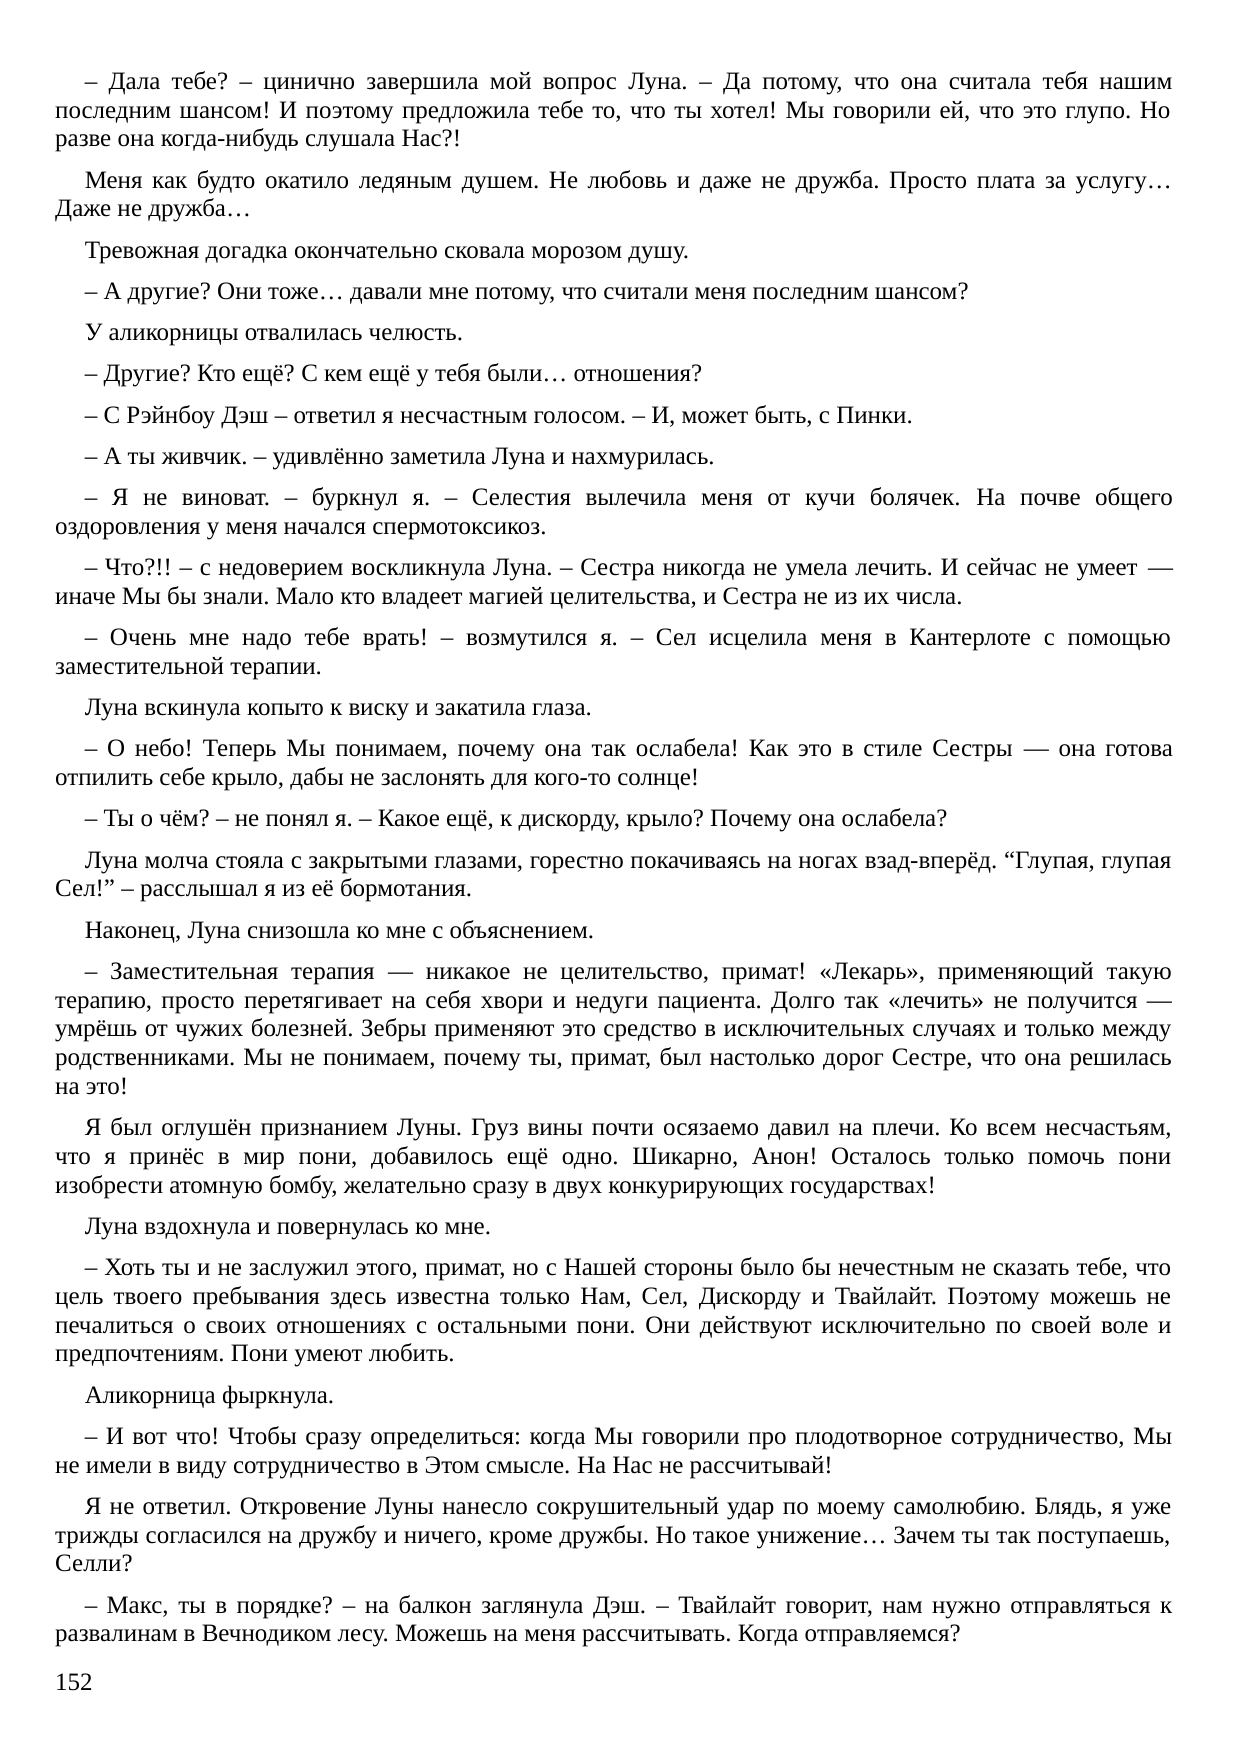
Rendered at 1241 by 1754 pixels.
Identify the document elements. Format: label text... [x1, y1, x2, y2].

text – Хоть ты и не заслужил этого, примат, но с Нашей стороны было бы нечестным не сказать тебе, что цель твоего пребывания здесь известна только Нам, Сел, Дискорду и Твайлайт. Поэтому можешь не печалиться о своих отношениях с остальными пони. Они действуют исключительно по своей воле и предпочтениям. Пони умеют любить. [55, 1252, 1173, 1367]
text – Что?!! – с недоверием воскликнула Луна. – Сестра никогда не умела лечить. И сейчас не умеет — иначе Мы бы знали. Мало кто владеет магией целительства, и Сестра не из их числа. [55, 552, 1173, 610]
text Я не ответил. Откровение Луны нанесло сокрушительный удар по моему самолюбию. Блядь, я уже трижды согласился на дружбу и ничего, кроме дружбы. Но такое унижение… Зачем ты так поступаешь, Селли? [55, 1491, 1173, 1577]
text – Очень мне надо тебе врать! – возмутился я. – Сел исцелила меня в Кантерлоте с помощью заместительной терапии. [55, 622, 1173, 680]
text – О небо! Теперь Мы понимаем, почему она так ослабела! Как это в стиле Сестры — она готова отпилить себе крыло, дабы не заслонять для кого-то солнце! [55, 733, 1173, 791]
text Луна вскинула копыто к виску и закатила глаза. [55, 692, 1173, 721]
text – Заместительная терапия — никакое не целительство, примат! «Лекарь», применяющий такую терапию, просто перетягивает на себя хвори и недуги пациента. Долго так «лечить» не получится — умрёшь от чужих болезней. Зебры применяют это средство в исключительных случаях и только между родственниками. Мы не понимаем, почему ты, примат, был настолько дорог Сестре, что она решилась на это! [55, 956, 1173, 1100]
text Луна молча стояла с закрытыми глазами, горестно покачиваясь на ногах взад-вперёд. “Глупая, глупая Сел!” – расслышал я из её бормотания. [55, 845, 1173, 902]
text – С Рэйнбоу Дэш – ответил я несчастным голосом. – И, может быть, с Пинки. [55, 400, 1173, 428]
text – А другие? Они тоже… давали мне потому, что считали меня последним шансом? [55, 276, 1173, 305]
text – Ты о чём? – не понял я. – Какое ещё, к дискорду, крыло? Почему она ослабела? [55, 803, 1173, 832]
text – Макс, ты в порядке? – на балкон заглянула Дэш. – Твайлайт говорит, нам нужно отправляться к развалинам в Вечнодиком лесу. Можешь на меня рассчитывать. Когда отправляемся? [55, 1590, 1173, 1647]
text Я был оглушён признанием Луны. Груз вины почти осязаемо давил на плечи. Ко всем несчастьям, что я принёс в мир пони, добавилось ещё одно. Шикарно, Анон! Осталось только помочь пони изобрести атомную бомбу, желательно сразу в двух конкурирующих государствах! [55, 1112, 1173, 1198]
text – Я не виноват. – буркнул я. – Селестия вылечила меня от кучи болячек. На почве общего оздоровления у меня начался спермотоксикоз. [55, 482, 1173, 540]
text – А ты живчик. – удивлённо заметила Луна и нахмурилась. [55, 441, 1173, 470]
text – Другие? Кто ещё? С кем ещё у тебя были… отношения? [55, 358, 1173, 387]
text Меня как будто окатило ледяным душем. Не любовь и даже не дружба. Просто плата за услугу… Даже не дружба… [55, 165, 1173, 222]
text Тревожная догадка окончательно сковала морозом душу. [55, 235, 1173, 263]
text – Дала тебе? – цинично завершила мой вопрос Луна. – Да потому, что она считала тебя нашим последним шансом! И поэтому предложила тебе то, что ты хотел! Мы говорили ей, что это глупо. Но разве она когда-нибудь слушала Нас?! [55, 66, 1173, 152]
text Аликорница фыркнула. [55, 1380, 1173, 1408]
text У аликорницы отвалилась челюсть. [55, 317, 1173, 346]
text Луна вздохнула и повернулась ко мне. [55, 1211, 1173, 1240]
text – И вот что! Чтобы сразу определиться: когда Мы говорили про плодотворное сотрудничество, Мы не имели в виду сотрудничество в Этом смысле. На Нас не рассчитывай! [55, 1421, 1173, 1478]
text Наконец, Луна снизошла ко мне с объяснением. [55, 915, 1173, 943]
